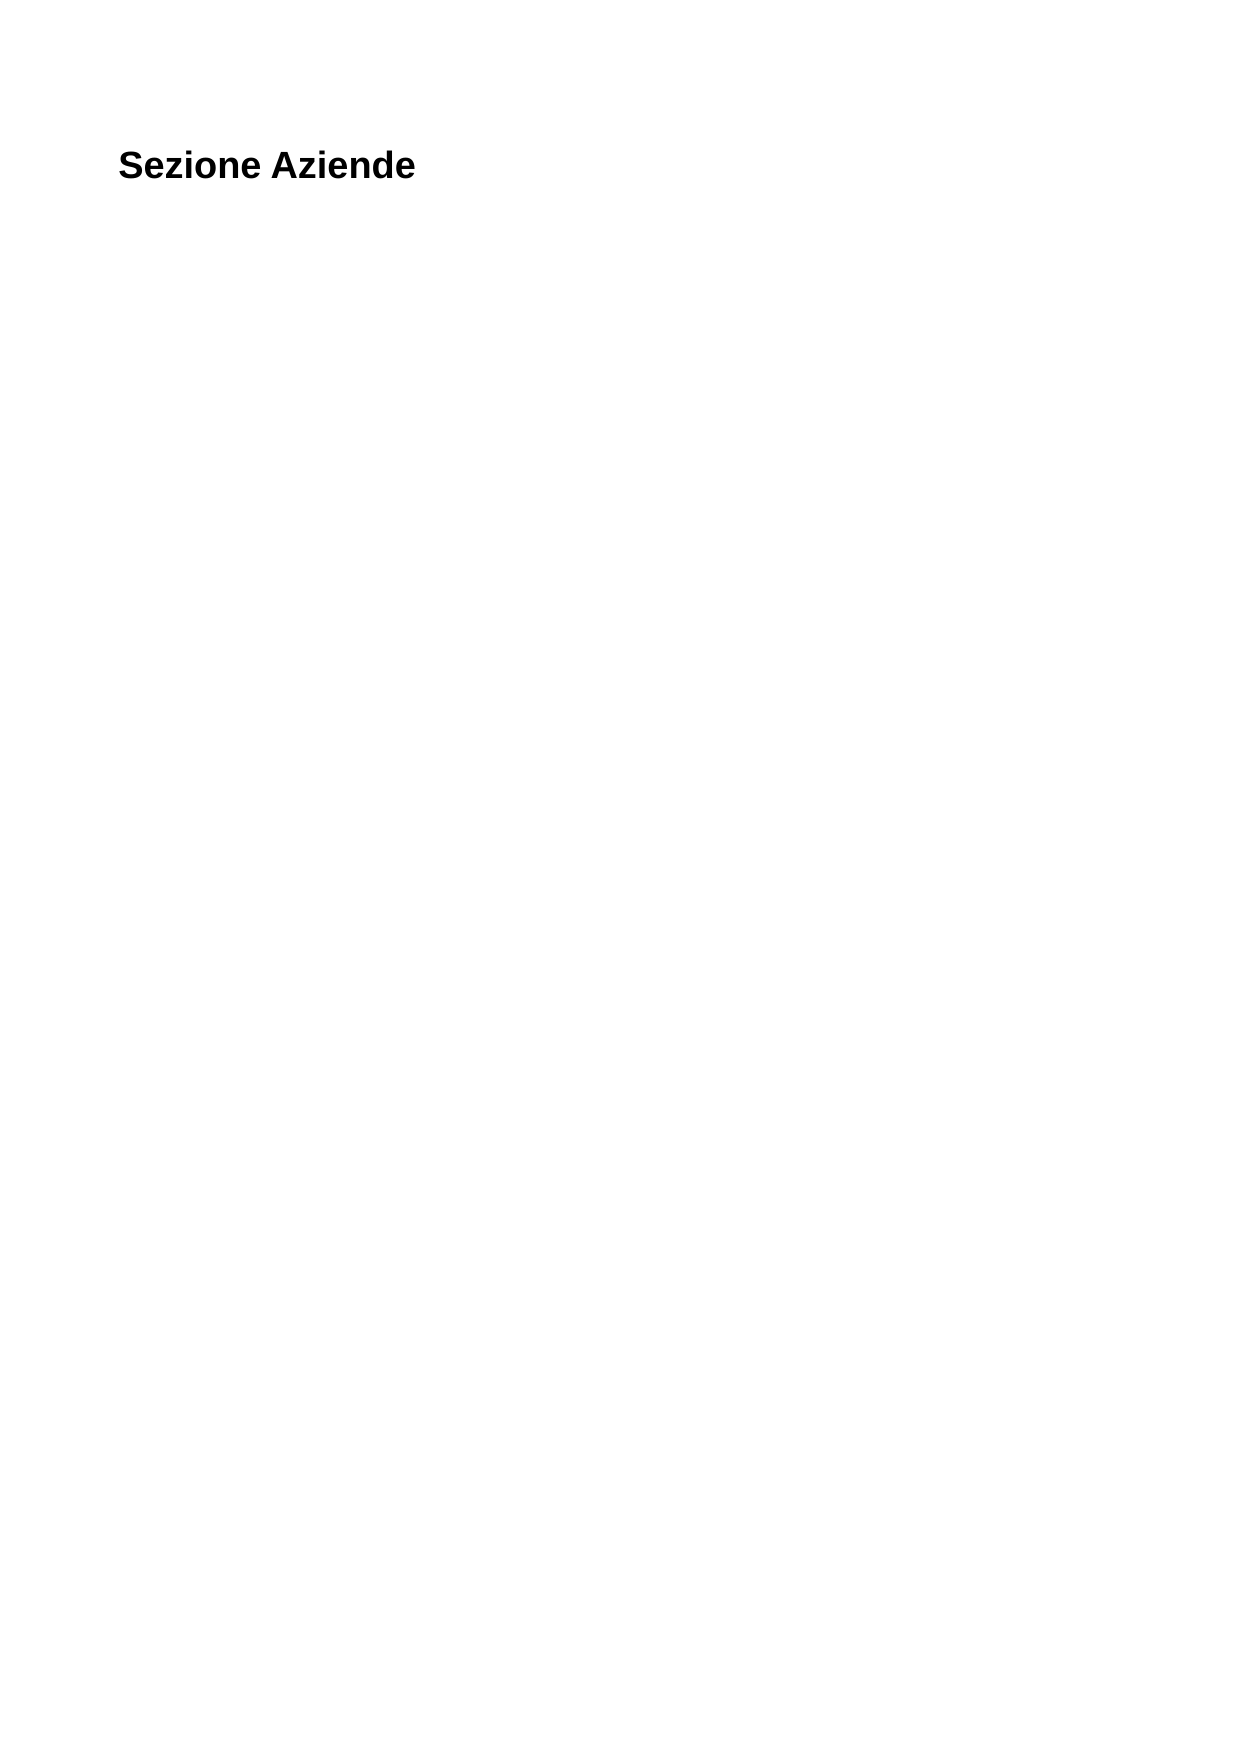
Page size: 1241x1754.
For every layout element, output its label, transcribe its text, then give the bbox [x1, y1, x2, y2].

subtitle Sezione Aziende [118, 143, 1122, 187]
